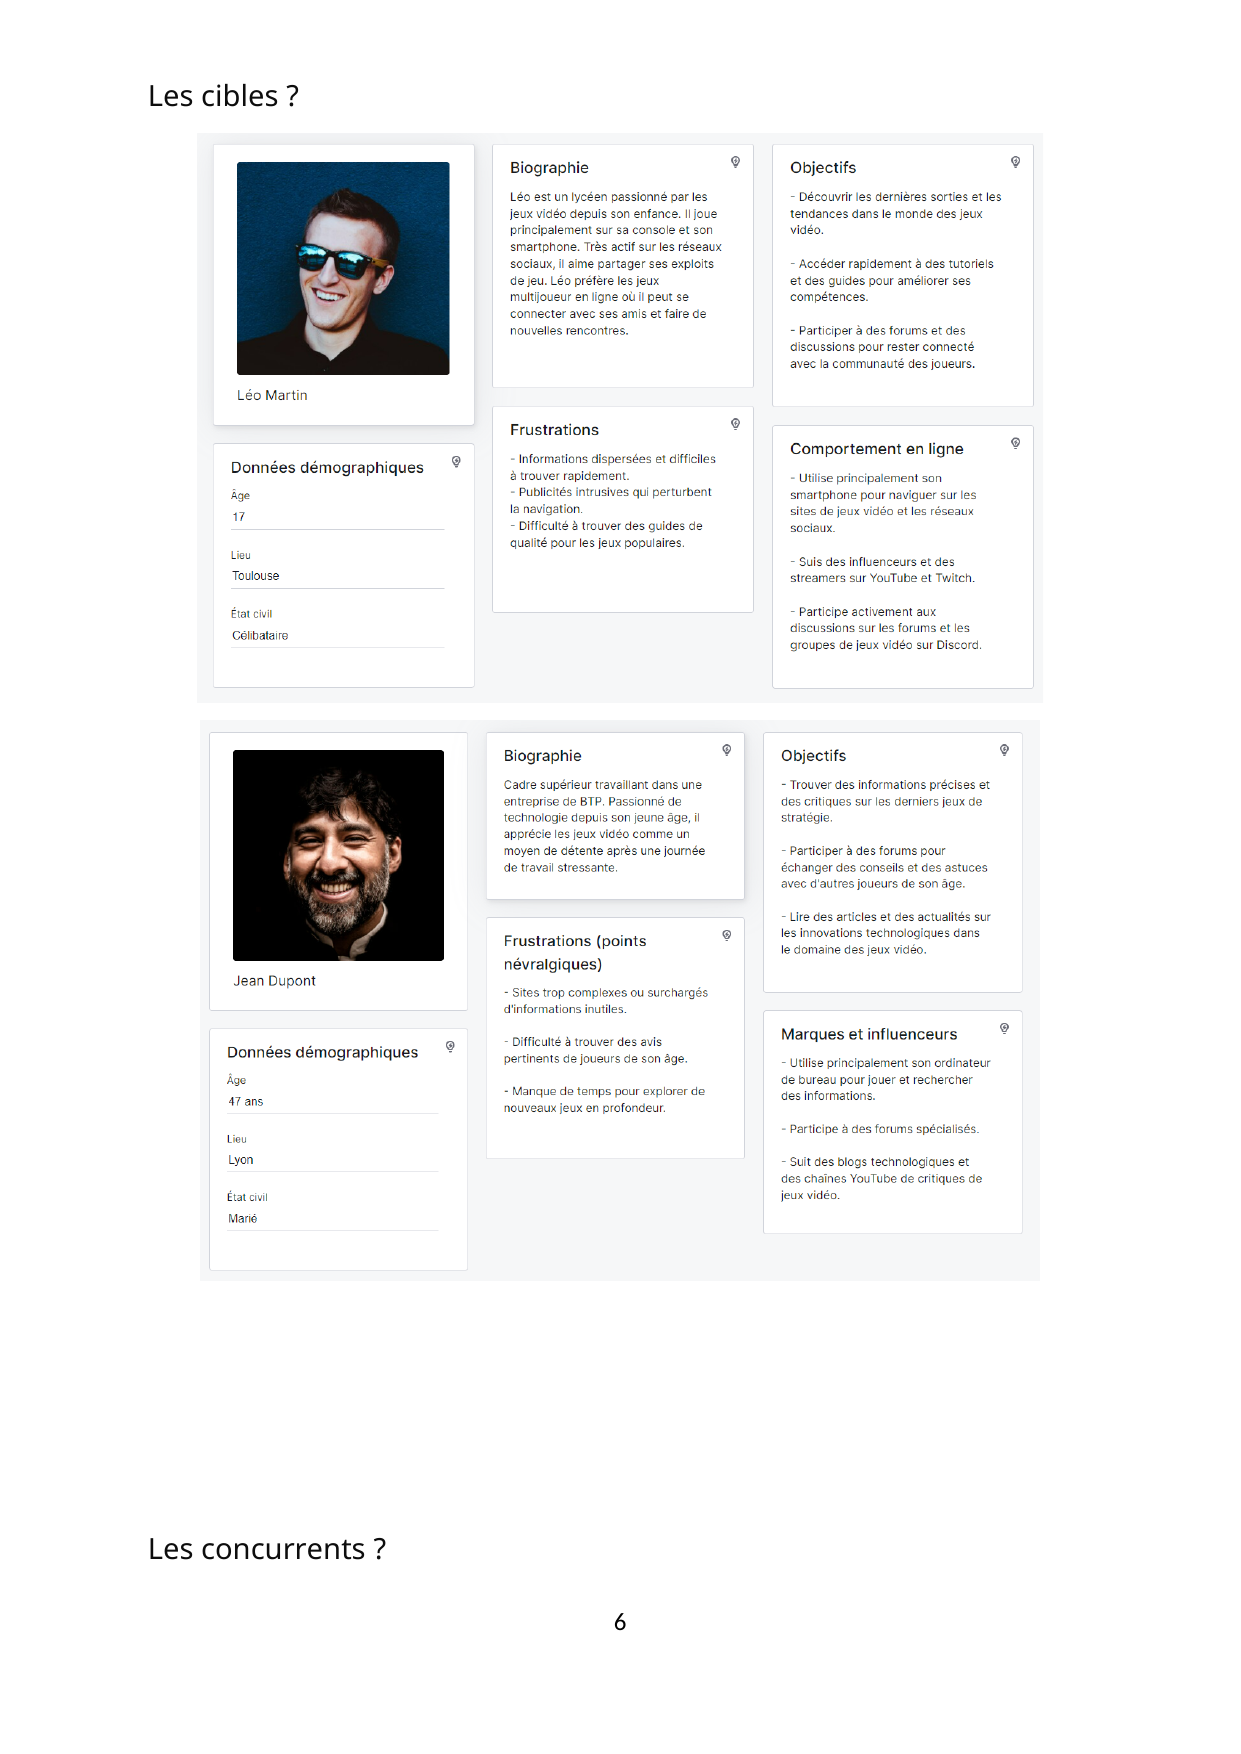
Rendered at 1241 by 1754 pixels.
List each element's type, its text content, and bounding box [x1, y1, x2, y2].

text Les concurrents ? [148, 1528, 1093, 1568]
text Les cibles ? [148, 75, 1093, 115]
